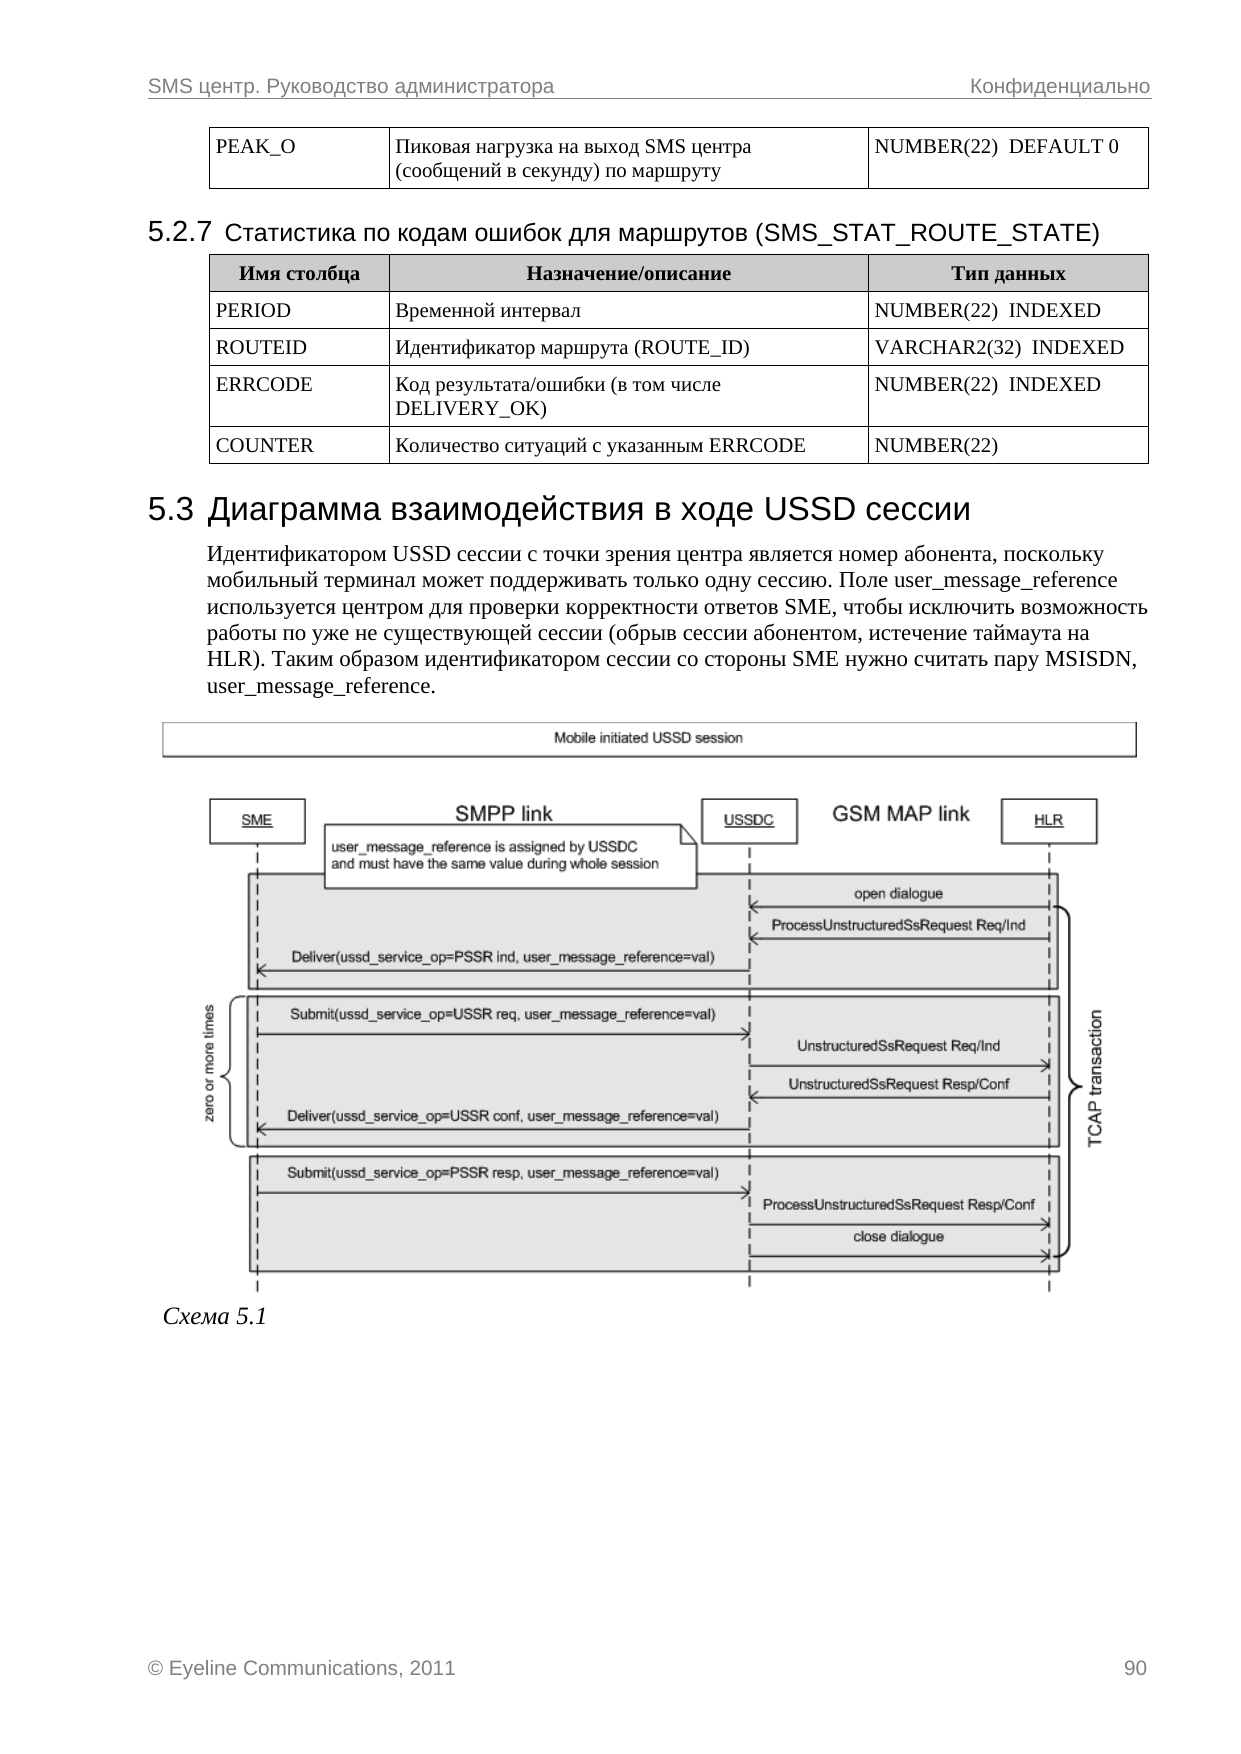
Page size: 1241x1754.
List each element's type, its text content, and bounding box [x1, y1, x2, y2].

table_cell ROUTEID [210, 329, 389, 365]
table_cell PEAK_O [210, 128, 389, 188]
table_cell NUMBER(22) DEFAULT 0 [869, 128, 1148, 188]
table_cell Код результата/ошибки (в том числе DELIVERY_OK) [390, 366, 868, 426]
table_cell Идентификатор маршрута (ROUTE_ID) [390, 329, 868, 365]
subtitle Диаграмма взаимодействия в ходе USSD сессии [148, 489, 1152, 528]
table_cell NUMBER(22) [869, 427, 1148, 463]
subtitle Статистика по кодам ошибок для маршрутов (SMS_STAT_ROUTE_STATE) [148, 214, 1152, 248]
table_cell NUMBER(22) INDEXED [869, 292, 1148, 328]
table_header Назначение/описание [390, 255, 868, 291]
table_cell Количество ситуаций с указанным ERRCODE [390, 427, 868, 463]
text Идентификатором USSD сессии с точки зрения центра является номер абонента, поскольку мобильный терминал может поддерживать только одну сессию. Поле user_message_reference используется центром для проверки корректности ответов SME, чтобы исключить возможность работы по уже не существующей сессии (обрыв сессии абонентом, истечение таймаута на HLR). Таким образом идентификатором сессии со стороны SME нужно считать пару MSISDN, user_message_reference. [207, 540, 1152, 698]
table_cell PERIOD [210, 292, 389, 328]
table_cell VARCHAR2(32) INDEXED [869, 329, 1148, 365]
text Схема 5.1 [162, 1301, 1137, 1329]
table_cell Временной интервал [390, 292, 868, 328]
table_cell COUNTER [210, 427, 389, 463]
table_cell ERRCODE [210, 366, 389, 426]
table_header Имя столбца [210, 255, 389, 291]
picture [162, 722, 1137, 1301]
table_cell NUMBER(22) INDEXED [869, 366, 1148, 426]
table_cell Пиковая нагрузка на выход SMS центра (сообщений в секунду) по маршруту [390, 128, 868, 188]
table_header Тип данных [869, 255, 1148, 291]
